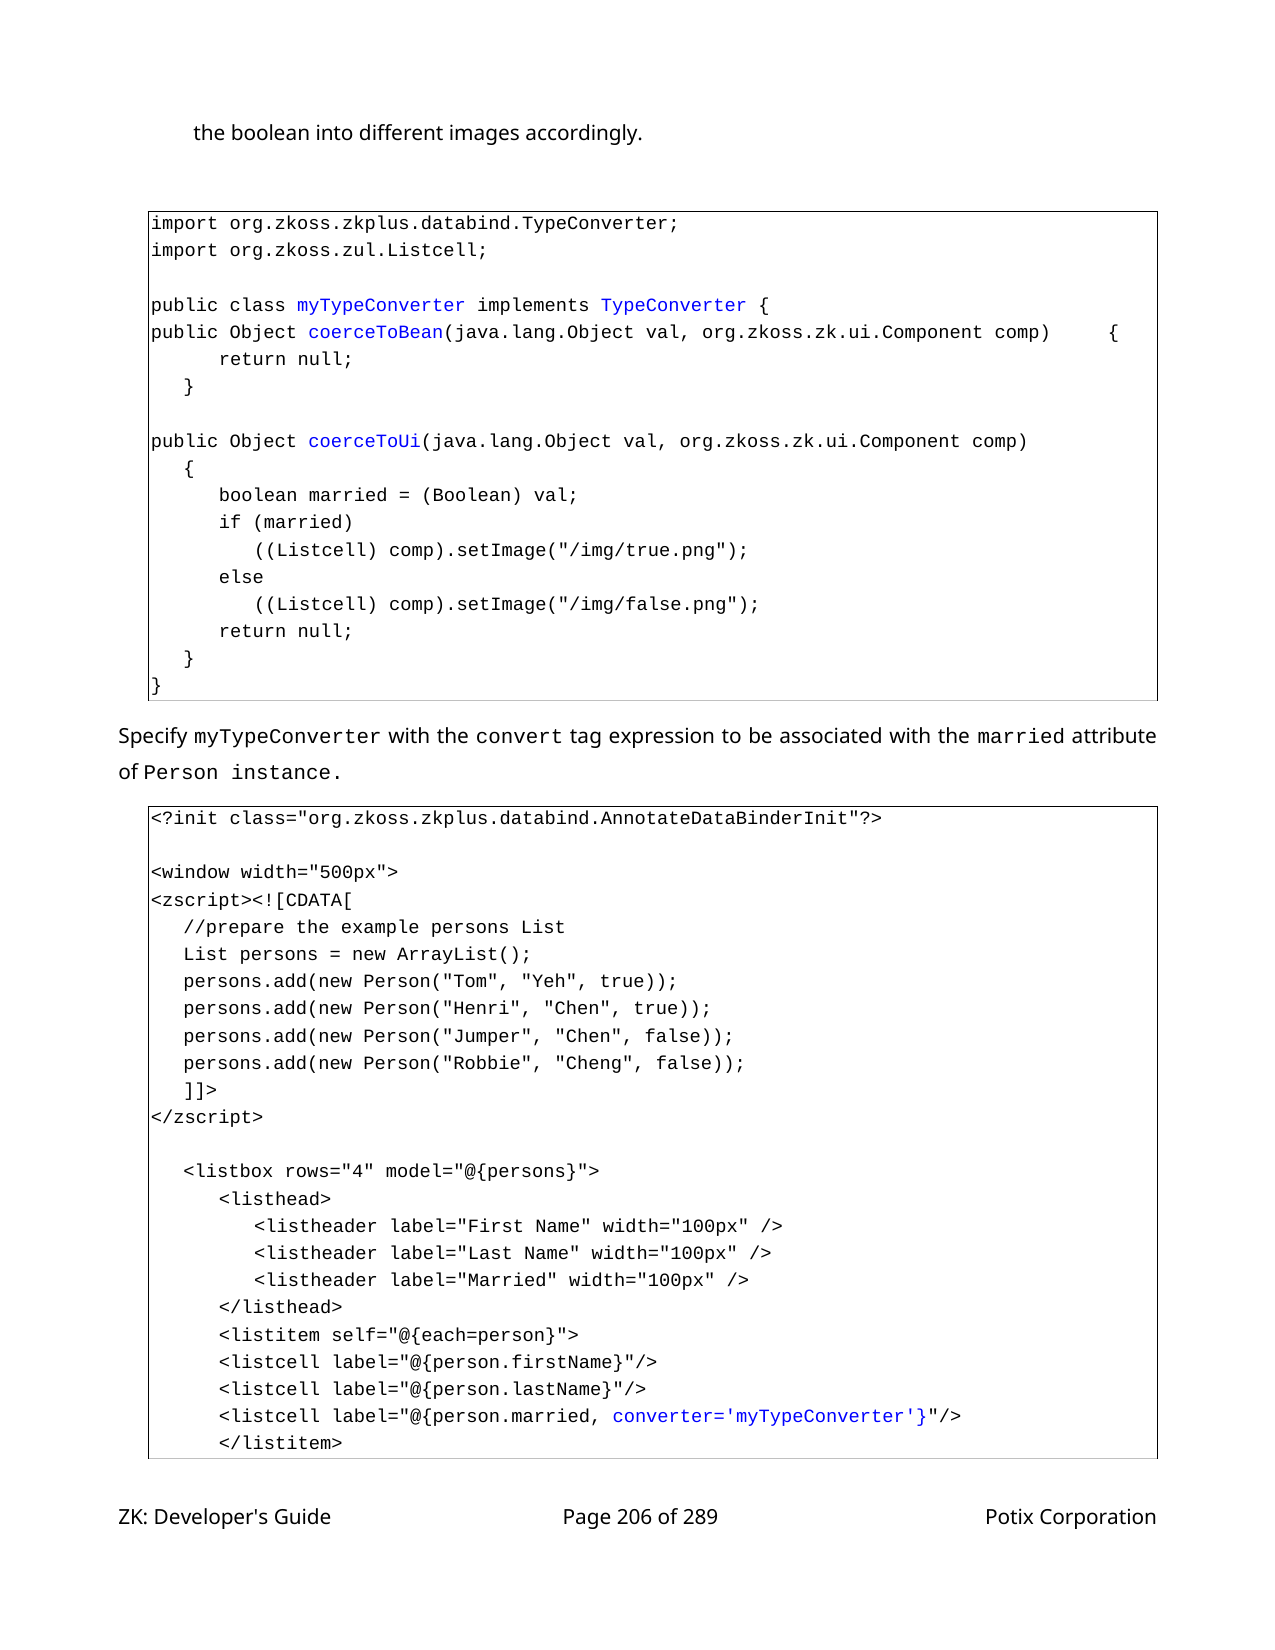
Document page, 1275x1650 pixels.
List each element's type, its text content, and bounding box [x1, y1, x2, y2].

text </zscript> [149, 1105, 1157, 1129]
text </listitem> [149, 1431, 1157, 1458]
text <listheader label="First Name" width="100px" /> [149, 1214, 1157, 1238]
text //prepare the example persons List [149, 915, 1157, 939]
text </listhead> [149, 1295, 1157, 1319]
text boolean married = (Boolean) val; [149, 483, 1157, 507]
text <listhead> [149, 1187, 1157, 1211]
text public class myTypeConverter implements TypeConverter { [149, 293, 1157, 317]
text } [149, 673, 1157, 700]
text ((Listcell) comp).setImage("/img/true.png"); [149, 537, 1157, 562]
text <listcell label="@{person.firstName}"/> [149, 1350, 1157, 1374]
text public Object coerceToUi(java.lang.Object val, org.zkoss.zk.ui.Component comp) [149, 429, 1157, 453]
text List persons = new ArrayList(); [149, 942, 1157, 966]
text persons.add(new Person("Tom", "Yeh", true)); [149, 969, 1157, 993]
text ((Listcell) comp).setImage("/img/false.png"); [149, 592, 1157, 616]
text Specify myTypeConverter with the convert tag expression to be associated with the married attribute of Person instance. [118, 721, 1157, 785]
text <listcell label="@{person.married, converter='myTypeConverter'}"/> [149, 1404, 1157, 1428]
text <listheader label="Last Name" width="100px" /> [149, 1241, 1157, 1265]
text <listheader label="Married" width="100px" /> [149, 1268, 1157, 1292]
text return null; [149, 347, 1157, 371]
text <?init class="org.zkoss.zkplus.databind.AnnotateDataBinderInit"?> [149, 807, 1157, 830]
text <listcell label="@{person.lastName}"/> [149, 1377, 1157, 1401]
text import org.zkoss.zkplus.databind.TypeConverter; [149, 212, 1157, 235]
text <zscript><![CDATA[ [149, 887, 1157, 912]
text ]]> [149, 1078, 1157, 1102]
text import org.zkoss.zul.Listcell; [149, 238, 1157, 263]
text else [149, 564, 1157, 589]
text <window width="500px"> [149, 860, 1157, 884]
text persons.add(new Person("Henri", "Chen", true)); [149, 996, 1157, 1021]
text <listbox rows="4" model="@{persons}"> [149, 1159, 1157, 1184]
text } [149, 646, 1157, 670]
text persons.add(new Person("Jumper", "Chen", false)); [149, 1023, 1157, 1048]
text public Object coerceToBean(java.lang.Object val, org.zkoss.zk.ui.Component comp) { [149, 320, 1157, 344]
text <listitem self="@{each=person}"> [149, 1322, 1157, 1347]
text } [149, 374, 1157, 398]
text return null; [149, 619, 1157, 643]
list the boolean into different images accordingly. [156, 118, 1157, 146]
text { [149, 456, 1157, 480]
text if (married) [149, 510, 1157, 534]
text persons.add(new Person("Robbie", "Cheng", false)); [149, 1051, 1157, 1075]
